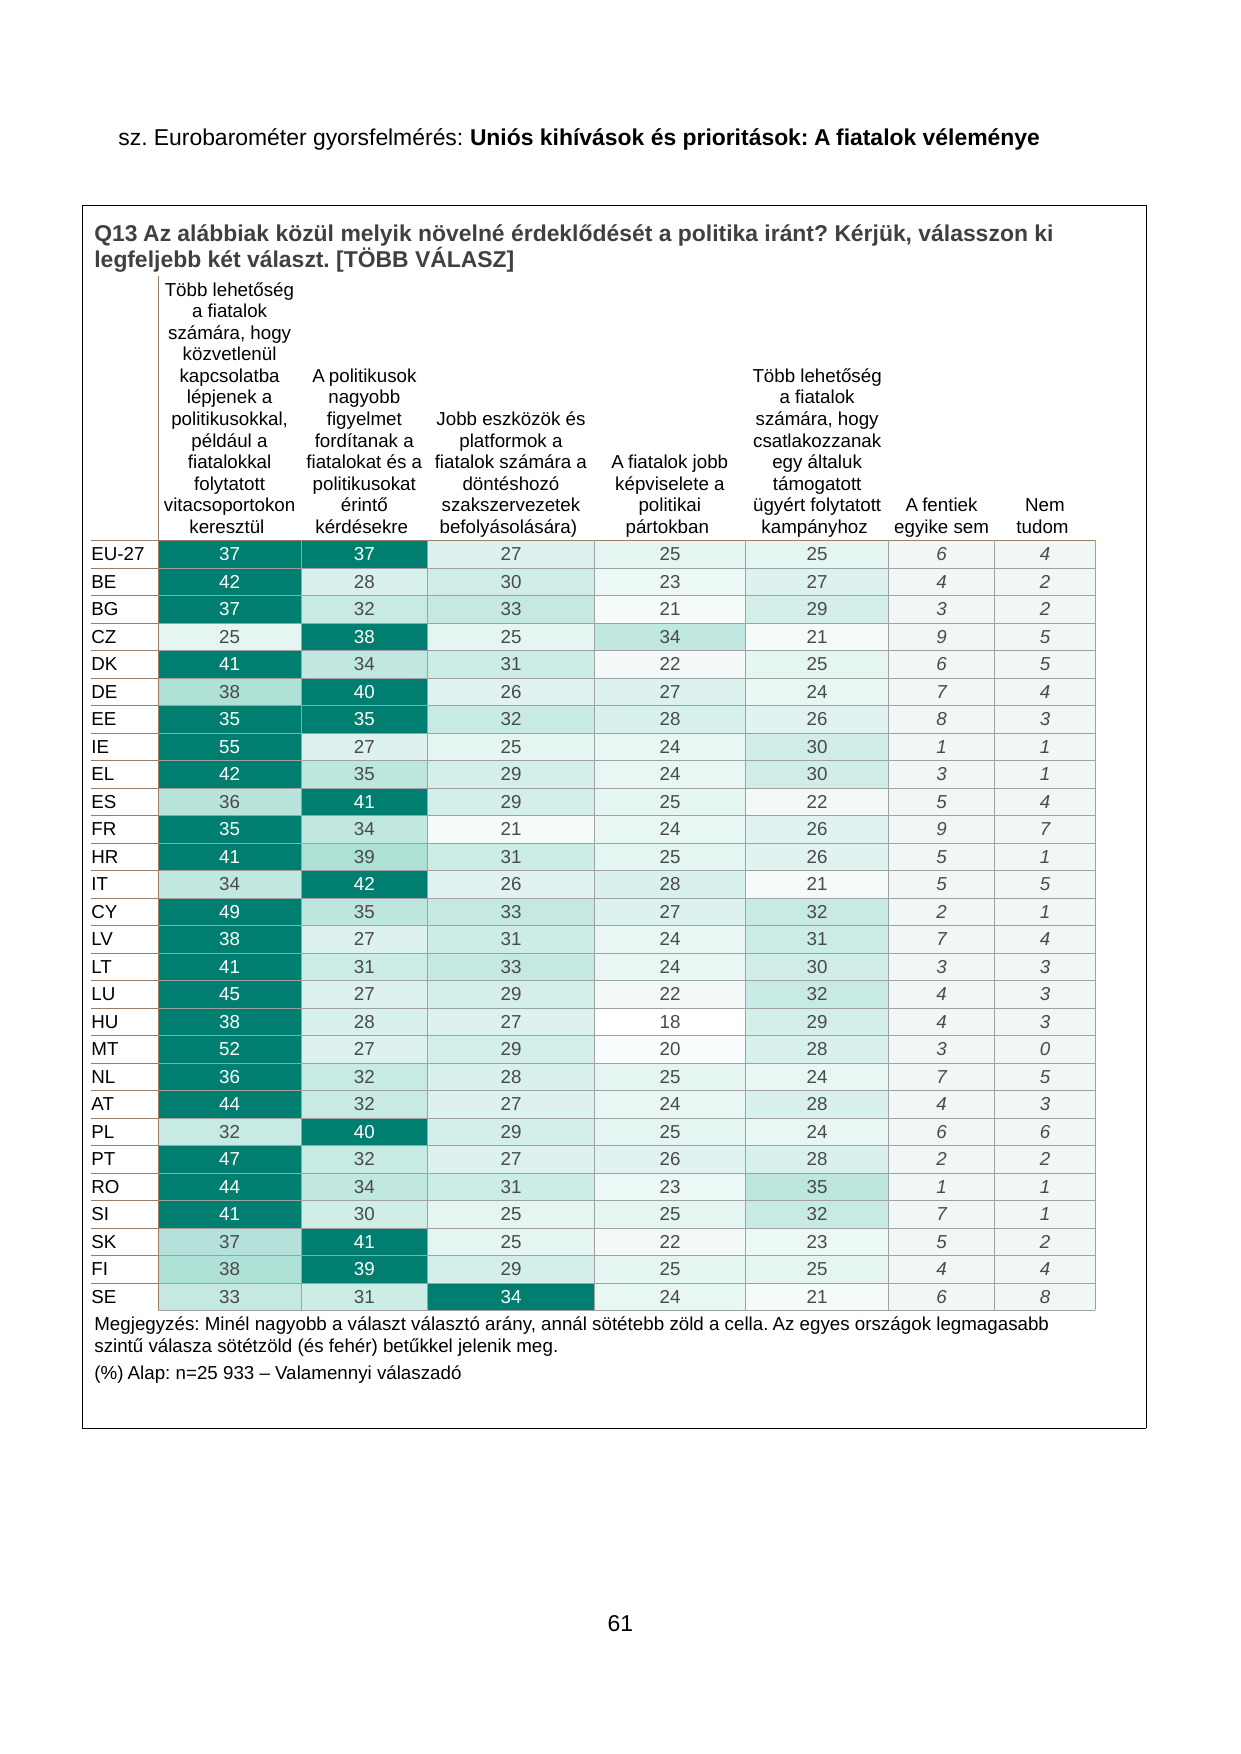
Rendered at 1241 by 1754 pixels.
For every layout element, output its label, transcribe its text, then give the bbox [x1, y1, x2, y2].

table_cell 25 [428, 734, 594, 760]
table_cell 25 [428, 1229, 594, 1255]
table_cell 41 [159, 844, 301, 870]
table_cell BG [91, 596, 158, 623]
table_cell 23 [595, 569, 745, 595]
table_cell 31 [428, 651, 594, 678]
table_cell 9 [889, 624, 994, 650]
table_cell 6 [889, 651, 994, 678]
table_cell 24 [595, 926, 745, 953]
table_cell 27 [746, 569, 888, 595]
table_cell 32 [302, 1091, 427, 1118]
table_cell 38 [159, 679, 301, 705]
table_cell 27 [428, 1009, 594, 1035]
table_cell SK [91, 1229, 158, 1255]
table_cell 4 [995, 541, 1095, 568]
table_cell 26 [428, 871, 594, 898]
table_cell 22 [595, 1229, 745, 1255]
table_cell 33 [159, 1284, 301, 1310]
table_cell 27 [302, 1036, 427, 1063]
table_cell 35 [302, 761, 427, 788]
table_cell 47 [159, 1146, 301, 1173]
table_cell 35 [746, 1174, 888, 1200]
table_cell 23 [746, 1229, 888, 1255]
table_cell 22 [595, 981, 745, 1008]
table_cell 29 [428, 1119, 594, 1145]
table_cell 55 [159, 734, 301, 760]
table_cell 39 [302, 1256, 427, 1283]
table_cell 5 [995, 1064, 1095, 1090]
table_cell 21 [746, 624, 888, 650]
table_cell 31 [302, 954, 427, 980]
table_cell 25 [595, 541, 745, 568]
table_cell DK [91, 651, 158, 678]
table_cell 1 [995, 761, 1095, 788]
table_cell IT [91, 871, 158, 898]
table_cell EU-27 [91, 541, 158, 568]
table_cell 29 [428, 1256, 594, 1283]
table_cell 24 [746, 679, 888, 705]
table_cell [91, 276, 158, 540]
table_cell PL [91, 1119, 158, 1145]
table_cell 39 [302, 844, 427, 870]
table_cell 4 [995, 679, 1095, 705]
table_cell IE [91, 734, 158, 760]
table_cell 7 [889, 1064, 994, 1090]
table_cell 28 [302, 569, 427, 595]
table_cell 25 [595, 1064, 745, 1090]
table_cell Jobb eszközök és platformok a fiatalok számára a döntéshozó szakszervezetek befolyásolására) [428, 276, 594, 540]
table_cell 27 [302, 981, 427, 1008]
table_cell 27 [428, 541, 594, 568]
table_cell 25 [595, 844, 745, 870]
table_cell 24 [595, 761, 745, 788]
table_cell 28 [302, 1009, 427, 1035]
table_cell 33 [428, 596, 594, 623]
table_cell 26 [746, 844, 888, 870]
table_cell 5 [889, 789, 994, 815]
table_cell 38 [159, 1009, 301, 1035]
table_cell 25 [428, 1201, 594, 1228]
table_cell HU [91, 1009, 158, 1035]
table_cell 34 [595, 624, 745, 650]
table_cell Megjegyzés: Minél nagyobb a választ választó arány, annál sötétebb zöld a cella. Az egyes országok legmagasabb szintű válasza sötétzöld (és fehér) betűkkel jelenik meg. [91, 1310, 1095, 1359]
table_cell 5 [995, 871, 1095, 898]
table_cell 35 [159, 816, 301, 843]
table_cell 27 [302, 734, 427, 760]
table_cell 5 [889, 1229, 994, 1255]
table_cell CY [91, 899, 158, 925]
table_cell 25 [595, 1256, 745, 1283]
table_cell 33 [428, 899, 594, 925]
table_cell Nem tudom [994, 276, 1095, 540]
table_cell 25 [746, 651, 888, 678]
table_cell 30 [746, 734, 888, 760]
table_cell 42 [159, 761, 301, 788]
table_cell 26 [428, 679, 594, 705]
table_cell 25 [595, 1119, 745, 1145]
table_cell 31 [428, 1174, 594, 1200]
table_cell 44 [159, 1091, 301, 1118]
table_cell 32 [746, 1201, 888, 1228]
table_cell 25 [746, 1256, 888, 1283]
table_cell 34 [302, 651, 427, 678]
table_cell 30 [746, 761, 888, 788]
table_cell 32 [302, 1146, 427, 1173]
table_cell 5 [889, 844, 994, 870]
table_cell 34 [302, 1174, 427, 1200]
table_cell 25 [595, 1201, 745, 1228]
table_cell 2 [889, 899, 994, 925]
table_cell 7 [889, 926, 994, 953]
table_cell 2 [995, 596, 1095, 623]
table_cell 7 [889, 679, 994, 705]
table_cell 34 [428, 1284, 594, 1310]
table_cell 36 [159, 1064, 301, 1090]
table_cell 2 [995, 1146, 1095, 1173]
table_cell 1 [995, 1174, 1095, 1200]
table_cell 3 [995, 706, 1095, 733]
table_cell 25 [159, 624, 301, 650]
table_cell 18 [595, 1009, 745, 1035]
table_cell CZ [91, 624, 158, 650]
table_cell 33 [428, 954, 594, 980]
table_cell 1 [889, 1174, 994, 1200]
table_cell 35 [159, 706, 301, 733]
table_cell 24 [746, 1064, 888, 1090]
table_cell 41 [159, 651, 301, 678]
table_cell DE [91, 679, 158, 705]
table_cell 26 [746, 816, 888, 843]
table_cell AT [91, 1091, 158, 1118]
table_cell 3 [995, 954, 1095, 980]
table_cell 25 [595, 789, 745, 815]
table_cell 21 [428, 816, 594, 843]
table_cell FR [91, 816, 158, 843]
table_cell 31 [302, 1284, 427, 1310]
table_cell 5 [995, 651, 1095, 678]
table_cell 3 [889, 596, 994, 623]
table_cell 27 [595, 679, 745, 705]
table_cell 24 [595, 816, 745, 843]
table_cell 37 [159, 541, 301, 568]
table_cell 32 [746, 899, 888, 925]
table_cell A fentiek egyike sem [889, 276, 994, 540]
table_cell 27 [428, 1091, 594, 1118]
table_cell NL [91, 1064, 158, 1090]
table_cell (%) Alap: n=25 933 – Valamennyi válaszadó [91, 1359, 1095, 1387]
table_cell 25 [428, 624, 594, 650]
table_cell EL [91, 761, 158, 788]
table_cell 26 [746, 706, 888, 733]
table_cell 34 [302, 816, 427, 843]
table_cell 1 [995, 899, 1095, 925]
table_cell 8 [995, 1284, 1095, 1310]
table_cell 28 [595, 706, 745, 733]
table_cell 6 [995, 1119, 1095, 1145]
table_cell 41 [302, 789, 427, 815]
table_cell 5 [995, 624, 1095, 650]
table_cell A fiatalok jobb képviselete a politikai pártokban [594, 276, 745, 540]
table_cell 30 [746, 954, 888, 980]
table_cell 3 [889, 1036, 994, 1063]
table_cell 29 [746, 1009, 888, 1035]
table_cell 1 [995, 844, 1095, 870]
table_cell 24 [746, 1119, 888, 1145]
table_cell 22 [595, 651, 745, 678]
table_cell 28 [428, 1064, 594, 1090]
table_cell 34 [159, 871, 301, 898]
table_cell 24 [595, 1284, 745, 1310]
table_cell MT [91, 1036, 158, 1063]
table_cell 6 [889, 1119, 994, 1145]
table_cell 4 [995, 926, 1095, 953]
table_cell LU [91, 981, 158, 1008]
table_cell 4 [889, 1091, 994, 1118]
table_cell 26 [595, 1146, 745, 1173]
table_header Q13 Az alábbiak közül melyik növelné érdeklődését a politika iránt? Kérjük, válasszon ki legfeljebb két választ. [TÖBB VÁLASZ] [91, 214, 1095, 276]
table_cell 29 [428, 1036, 594, 1063]
table_cell 1 [889, 734, 994, 760]
table_cell 1 [995, 1201, 1095, 1228]
table_cell 4 [995, 789, 1095, 815]
table_cell FI [91, 1256, 158, 1283]
table_cell 4 [889, 981, 994, 1008]
table_cell BE [91, 569, 158, 595]
table_cell 38 [302, 624, 427, 650]
table_cell 42 [302, 871, 427, 898]
table_cell 29 [746, 596, 888, 623]
table_cell 4 [889, 1256, 994, 1283]
table_cell 27 [595, 899, 745, 925]
table_cell 3 [889, 954, 994, 980]
table_cell 40 [302, 1119, 427, 1145]
table_cell 2 [995, 569, 1095, 595]
table_cell 32 [746, 981, 888, 1008]
table_cell 28 [746, 1091, 888, 1118]
table_cell 27 [428, 1146, 594, 1173]
table_cell 20 [595, 1036, 745, 1063]
table_cell 5 [889, 871, 994, 898]
table_cell SI [91, 1201, 158, 1228]
table_cell 4 [889, 569, 994, 595]
table_cell 22 [746, 789, 888, 815]
table_cell 37 [302, 541, 427, 568]
table_cell 9 [889, 816, 994, 843]
table_cell RO [91, 1174, 158, 1200]
table_cell 6 [889, 541, 994, 568]
table_cell EE [91, 706, 158, 733]
table_cell 21 [746, 1284, 888, 1310]
table_cell 7 [889, 1201, 994, 1228]
table_cell 41 [159, 1201, 301, 1228]
table_cell 32 [302, 1064, 427, 1090]
table_cell 31 [428, 844, 594, 870]
table_cell 4 [889, 1009, 994, 1035]
table_cell 32 [159, 1119, 301, 1145]
table_cell 44 [159, 1174, 301, 1200]
table_cell 52 [159, 1036, 301, 1063]
table_cell 2 [995, 1229, 1095, 1255]
table_cell 21 [746, 871, 888, 898]
table_cell 35 [302, 899, 427, 925]
table_cell 3 [889, 761, 994, 788]
table_cell 30 [428, 569, 594, 595]
table_cell PT [91, 1146, 158, 1173]
table_cell 49 [159, 899, 301, 925]
table_cell 31 [746, 926, 888, 953]
table_cell 31 [428, 926, 594, 953]
table_cell 3 [995, 1009, 1095, 1035]
table_cell 41 [159, 954, 301, 980]
table_cell 7 [995, 816, 1095, 843]
table_cell 35 [302, 706, 427, 733]
table_cell HR [91, 844, 158, 870]
table_cell 30 [302, 1201, 427, 1228]
table_cell 8 [889, 706, 994, 733]
table_cell 24 [595, 734, 745, 760]
table_cell 29 [428, 981, 594, 1008]
table_cell 2 [889, 1146, 994, 1173]
table_cell 0 [995, 1036, 1095, 1063]
table_cell 28 [595, 871, 745, 898]
table_cell 28 [746, 1146, 888, 1173]
table_cell ES [91, 789, 158, 815]
table_cell 29 [428, 761, 594, 788]
table_cell 25 [746, 541, 888, 568]
table_cell 21 [595, 596, 745, 623]
table_cell Több lehetőség a fiatalok számára, hogy közvetlenül kapcsolatba lépjenek a politikusokkal, például a fiatalokkal folytatott vitacsoportokon keresztül [159, 276, 301, 540]
table_cell 38 [159, 1256, 301, 1283]
table_cell 3 [995, 1091, 1095, 1118]
table_cell 41 [302, 1229, 427, 1255]
table_cell 40 [302, 679, 427, 705]
table_cell 29 [428, 789, 594, 815]
table_cell 3 [995, 981, 1095, 1008]
table_cell 37 [159, 1229, 301, 1255]
table_cell 23 [595, 1174, 745, 1200]
table_cell 27 [302, 926, 427, 953]
table_cell LT [91, 954, 158, 980]
table_cell 24 [595, 954, 745, 980]
table_cell 42 [159, 569, 301, 595]
table_cell 28 [746, 1036, 888, 1063]
table_cell 45 [159, 981, 301, 1008]
table_cell 24 [595, 1091, 745, 1118]
table_cell 32 [428, 706, 594, 733]
table_cell A politikusok nagyobb figyelmet fordítanak a fiatalokat és a politikusokat érintő kérdésekre [301, 276, 427, 540]
table_cell 37 [159, 596, 301, 623]
table_cell SE [91, 1284, 158, 1310]
table_cell 38 [159, 926, 301, 953]
table_cell LV [91, 926, 158, 953]
table_cell 1 [995, 734, 1095, 760]
table_cell Több lehetőség a fiatalok számára, hogy csatlakozzanak egy általuk támogatott ügyért folytatott kampányhoz [745, 276, 888, 540]
table_cell 4 [995, 1256, 1095, 1283]
table_cell 32 [302, 596, 427, 623]
table_cell 6 [889, 1284, 994, 1310]
table_cell 36 [159, 789, 301, 815]
